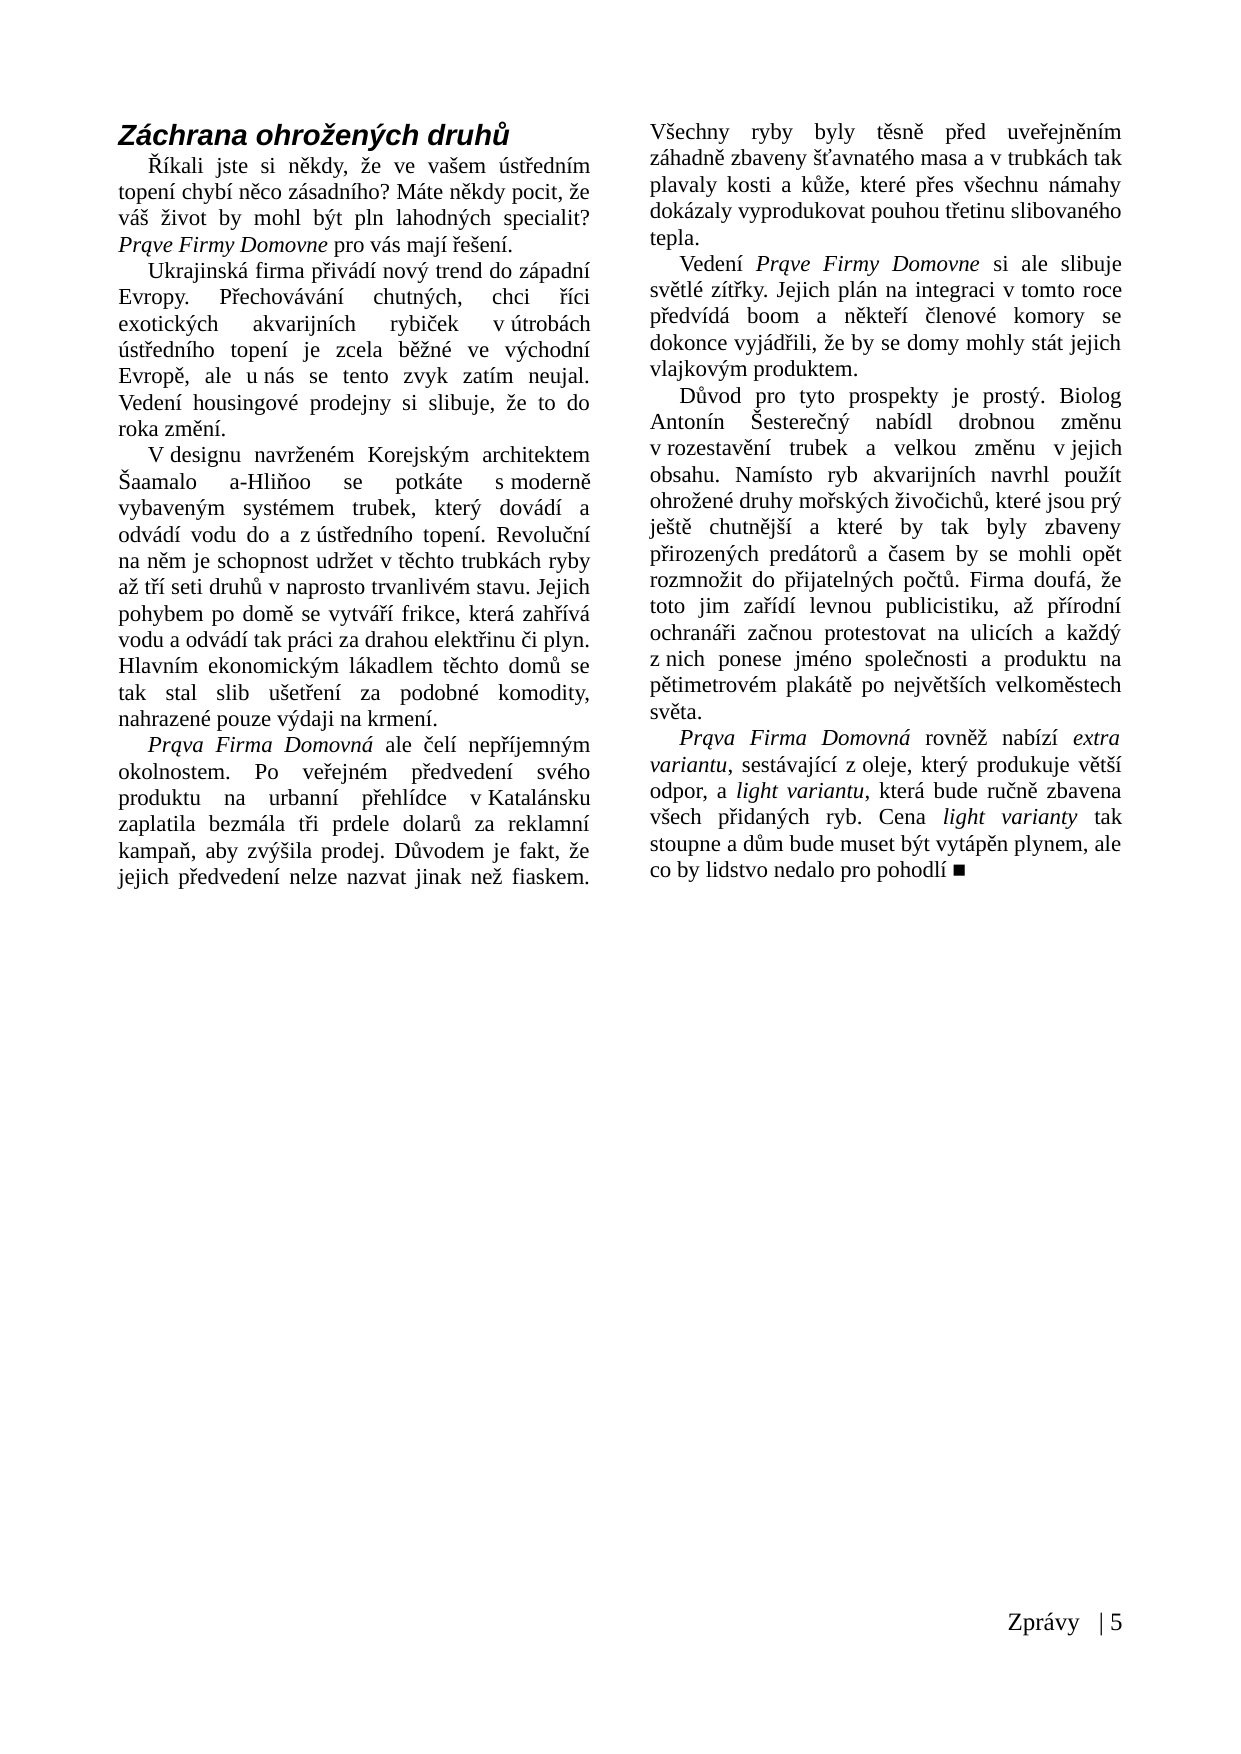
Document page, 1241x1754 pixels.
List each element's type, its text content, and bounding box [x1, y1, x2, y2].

text Všechny ryby byly těsně před uveřejněním záhadně zbaveny šťavnatého masa a v trubkách tak plavaly kosti a kůže, které přes všechnu námahy dokázaly vyprodukovat pouhou třetinu slibovaného tepla. [649, 118, 1122, 250]
subtitle Záchrana ohrožených druhů [118, 118, 591, 152]
text Důvod pro tyto prospekty je prostý. Biolog Antonín Šesterečný nabídl drobnou změnu v rozestavění trubek a velkou změnu v jejich obsahu. Namísto ryb akvarijních navrhl použít ohrožené druhy mořských živočichů, které jsou prý ještě chutnější a které by tak byly zbaveny přirozených predátorů a časem by se mohli opět rozmnožit do přijatelných počtů. Firma doufá, že toto jim zařídí levnou publicistiku, až přírodní ochranáři začnou protestovat na ulicích a každý z nich ponese jméno společnosti a produktu na pětimetrovém plakátě po největších velkoměstech světa. [649, 382, 1122, 724]
text Ukrajinská firma přivádí nový trend do západní Evropy. Přechovávání chutných, chci říci exotických akvarijních rybiček v útrobách ústředního topení je zcela běžné ve východní Evropě, ale u nás se tento zvyk zatím neujal. Vedení housingové prodejny si slibuje, že to do roka změní. [118, 257, 591, 442]
text Prąva Firma Domovná ale čelí nepříjemným okolnostem. Po veřejném předvedení svého produktu na urbanní přehlídce v Katalánsku zaplatila bezmála tři prdele dolarů za reklamní kampaň, aby zvýšila prodej. Důvodem je fakt, že jejich předvedení nelze nazvat jinak než fiaskem. [118, 731, 591, 889]
text V designu navrženém Korejským architektem Šaamalo a-Hliňoo se potkáte s moderně vybaveným systémem trubek, který dovádí a odvádí vodu do a z ústředního topení. Revoluční na něm je schopnost udržet v těchto trubkách ryby až tří seti druhů v naprosto trvanlivém stavu. Jejich pohybem po domě se vytváří frikce, která zahřívá vodu a odvádí tak práci za drahou elektřinu či plyn. Hlavním ekonomickým lákadlem těchto domů se tak stal slib ušetření za podobné komodity, nahrazené pouze výdaji na krmení. [118, 442, 591, 731]
text Říkali jste si někdy, že ve vašem ústředním topení chybí něco zásadního? Máte někdy pocit, že váš život by mohl být pln lahodných specialit? Prąve Firmy Domovne pro vás mají řešení. [118, 152, 591, 257]
text Prąva Firma Domovná rovněž nabízí extra variantu, sestávající z oleje, který produkuje větší odpor, a light variantu, která bude ručně zbavena všech přidaných ryb. Cena light varianty tak stoupne a dům bude muset být vytápěn plynem, ale co by lidstvo nedalo pro pohodlí ■ [649, 724, 1122, 882]
text Vedení Prąve Firmy Domovne si ale slibuje světlé zítřky. Jejich plán na integraci v tomto roce předvídá boom a někteří členové komory se dokonce vyjádřili, že by se domy mohly stát jejich vlajkovým produktem. [649, 250, 1122, 382]
